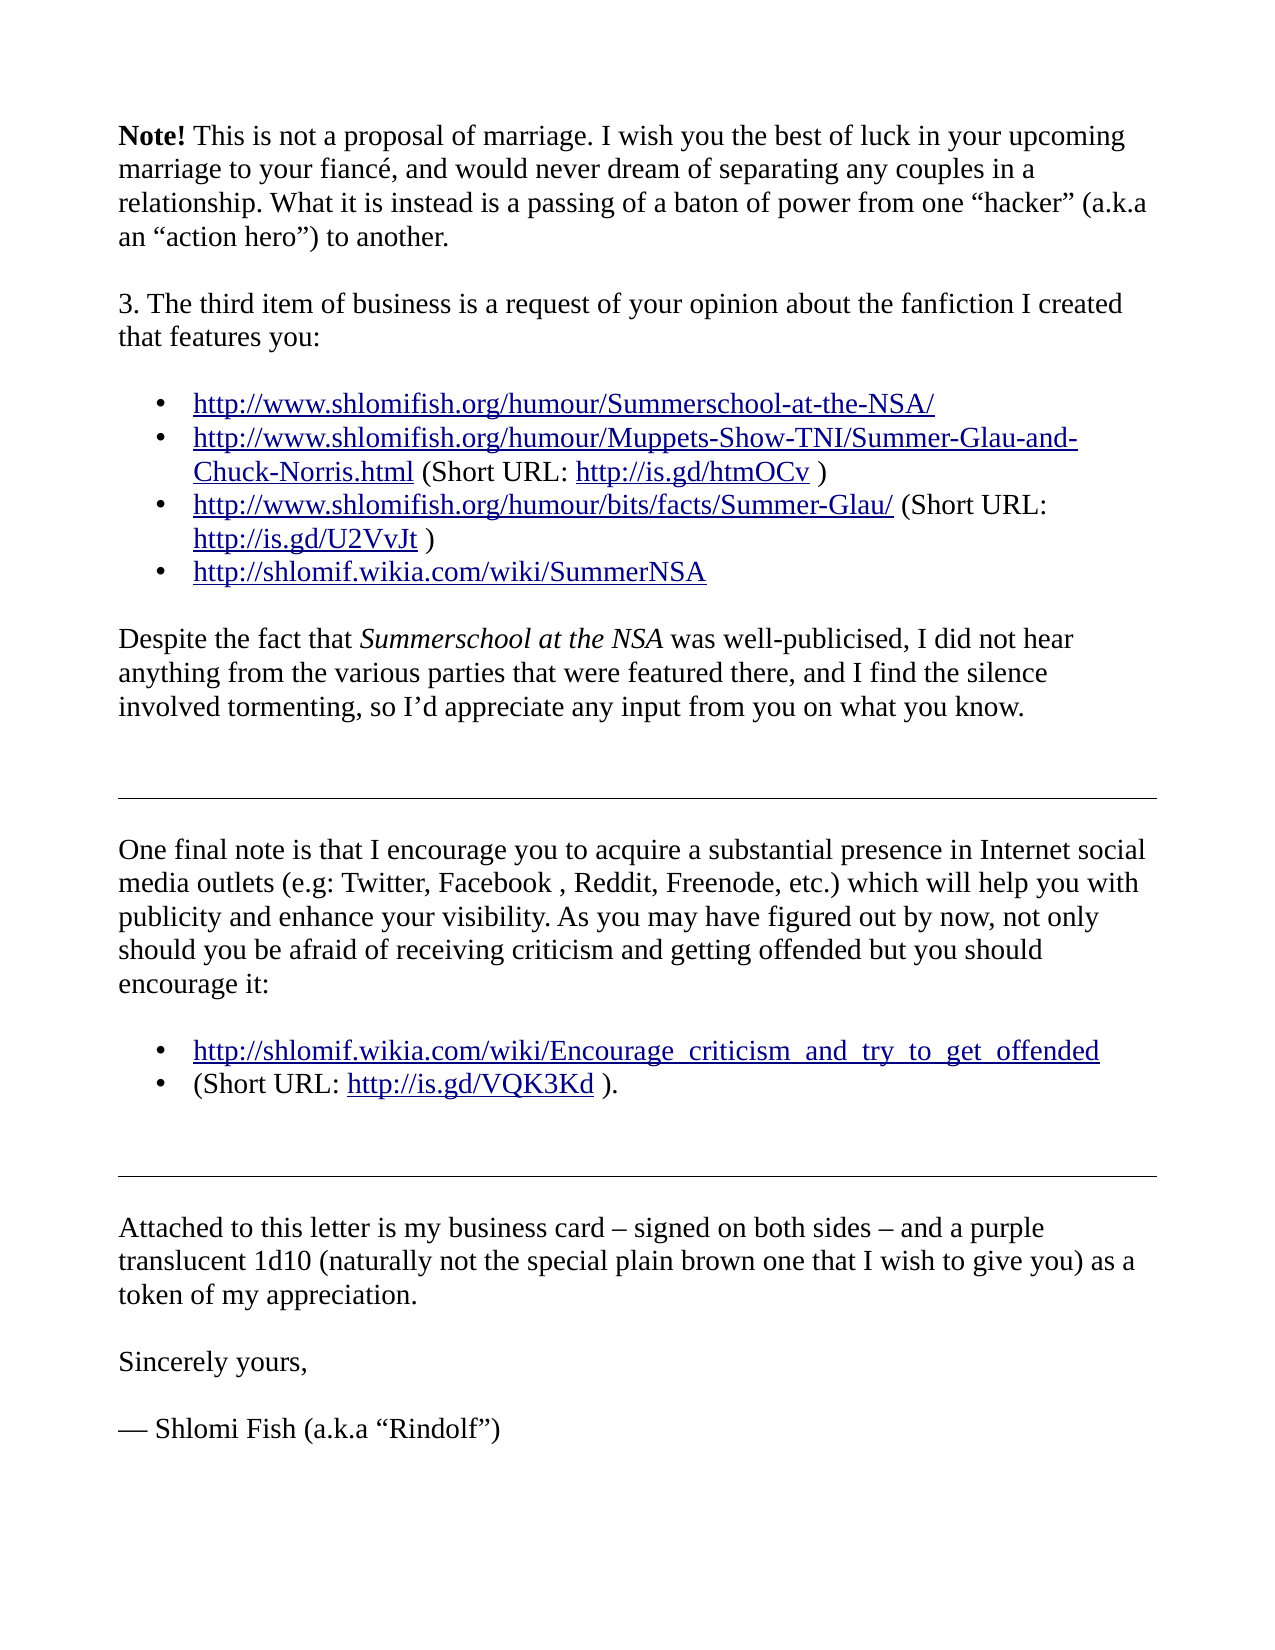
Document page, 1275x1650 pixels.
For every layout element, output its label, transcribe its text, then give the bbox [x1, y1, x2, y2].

text — Shlomi Fish (a.k.a “Rindolf”) [118, 1411, 1157, 1444]
text 3. The third item of business is a request of your opinion about the fanfiction I created that features you: [118, 286, 1157, 353]
text One final note is that I encourage you to acquire a substantial presence in Internet social media outlets (e.g: Twitter, Facebook , Reddit, Freenode, etc.) which will help you with publicity and enhance your visibility. As you may have figured out by now, not only should you be afraid of receiving criticism and getting offended but you should encourage it: [118, 832, 1157, 999]
list http://shlomif.wikia.com/wiki/SummerNSA [156, 554, 1157, 588]
text Attached to this letter is my business card – signed on both sides – and a purple translucent 1d10 (naturally not the special plain brown one that I wish to give you) as a token of my appreciation. [118, 1210, 1157, 1310]
text Despite the fact that Summerschool at the NSA was well-publicised, I did not hear anything from the various parties that were featured there, and I find the silence involved tormenting, so I’d appreciate any input from you on what you know. [118, 622, 1157, 722]
text Note! This is not a proposal of marriage. I wish you the best of luck in your upcoming marriage to your fiancé, and would never dream of separating any couples in a relationship. What it is instead is a passing of a baton of power from one “hacker” (a.k.a an “action hero”) to another. [118, 118, 1157, 252]
list http://www.shlomifish.org/humour/Summerschool-at-the-NSA/ [156, 386, 1157, 420]
list (Short URL: http://is.gd/VQK3Kd ). [156, 1067, 1157, 1100]
list http://www.shlomifish.org/humour/Muppets-Show-TNI/Summer-Glau-and-Chuck-Norris.html (Short URL: http://is.gd/htmOCv ) [156, 420, 1157, 487]
list http://shlomif.wikia.com/wiki/Encourage_criticism_and_try_to_get_offended [156, 1033, 1157, 1067]
text Sincerely yours, [118, 1344, 1157, 1377]
list http://www.shlomifish.org/humour/bits/facts/Summer-Glau/ (Short URL: http://is.gd/U2VvJt ) [156, 487, 1157, 554]
